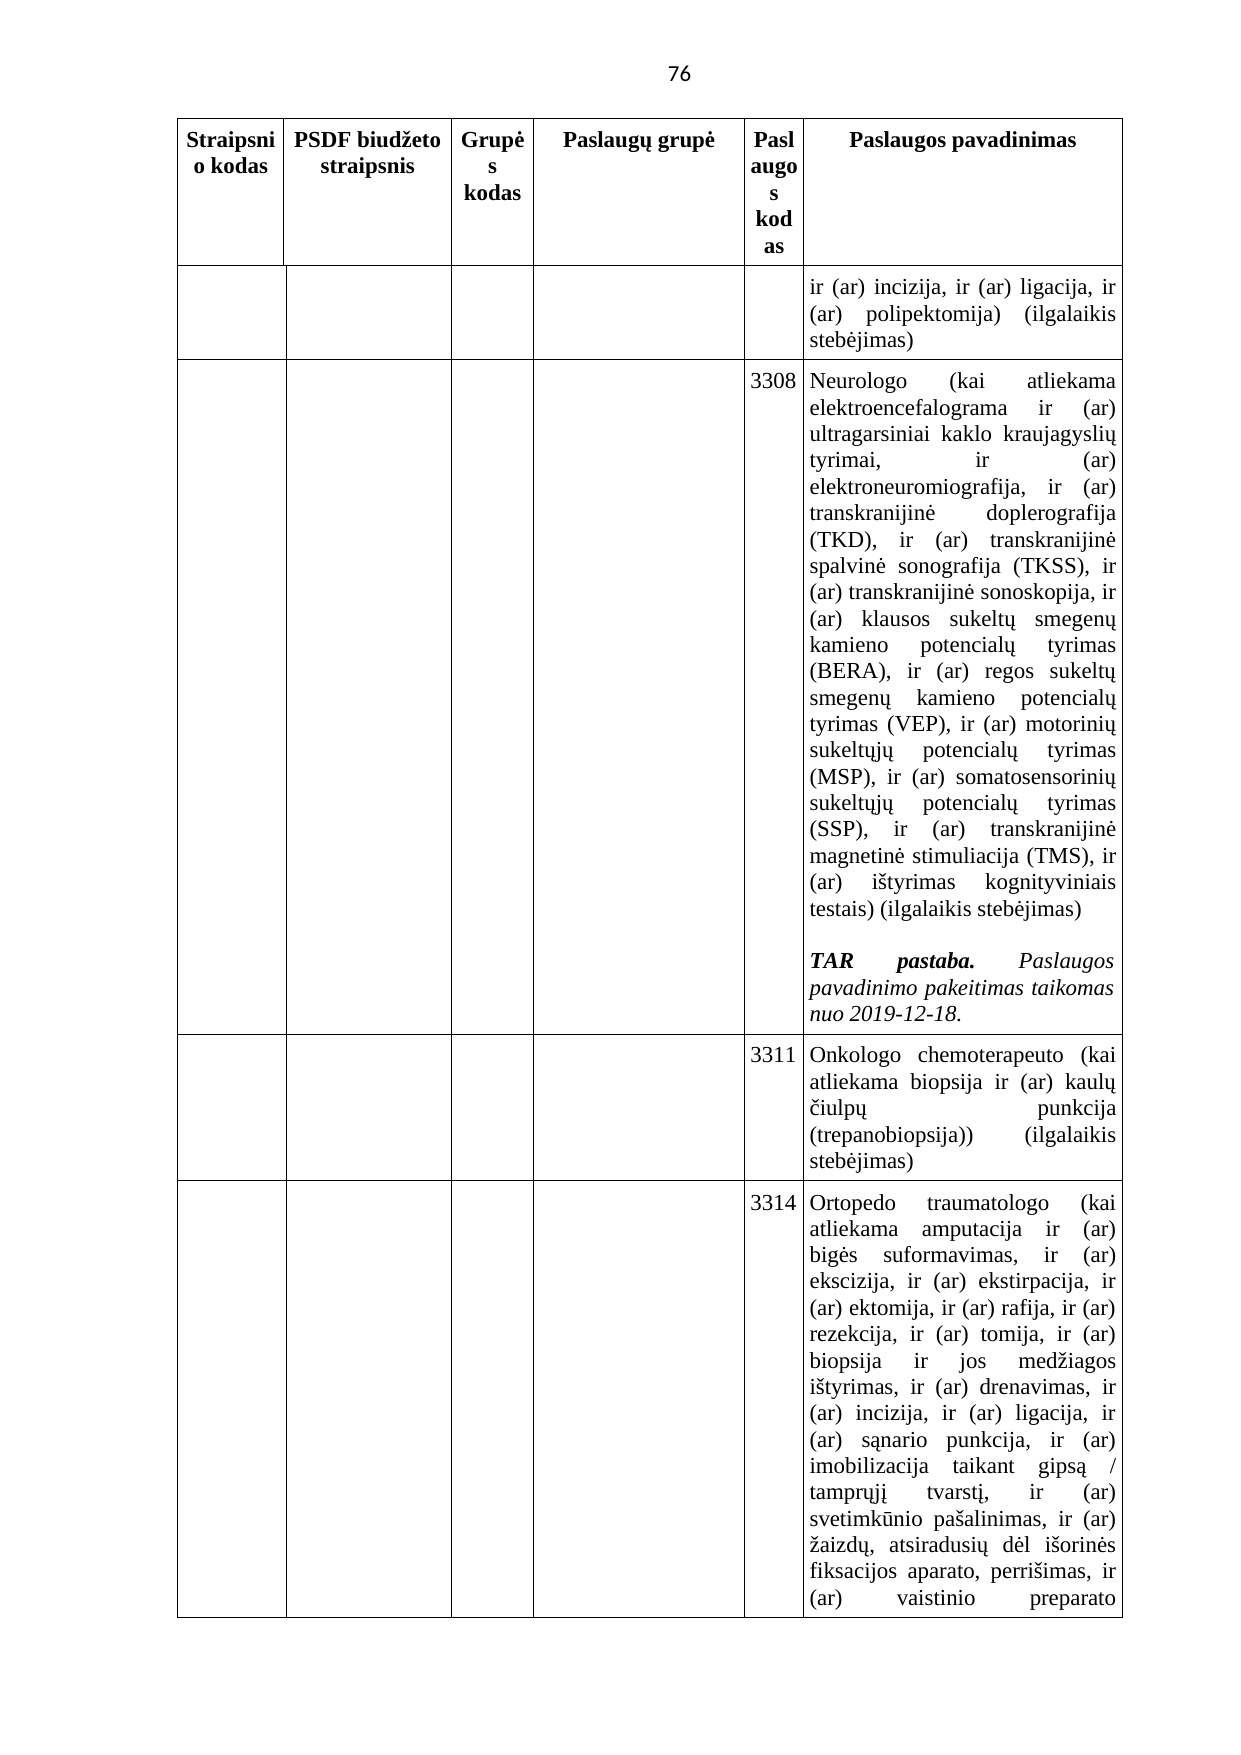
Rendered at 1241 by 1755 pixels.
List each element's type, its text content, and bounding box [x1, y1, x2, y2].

table_header PSDF biudžeto straipsnis [284, 119, 451, 265]
table_cell [534, 266, 744, 359]
table_cell ir (ar) incizija, ir (ar) ligacija, ir (ar) polipektomija) (ilgalaikis stebėjimas) [804, 266, 1122, 359]
table_header Paslaugos kodas [745, 119, 803, 265]
table_cell Ortopedo traumatologo (kai atliekama amputacija ir (ar) bigės suformavimas, ir (ar) ekscizija, ir (ar) ekstirpacija, ir (ar) ektomija, ir (ar) rafija, ir (ar) rezekcija, ir (ar) tomija, ir (ar) biopsija ir jos medžiagos ištyrimas, ir (ar) drenavimas, ir (ar) incizija, ir (ar) ligacija, ir (ar) sąnario punkcija, ir (ar) imobilizacija taikant gipsą / tamprųjį tvarstį, ir (ar) svetimkūnio pašalinimas, ir (ar) žaizdų, atsiradusių dėl išorinės fiksacijos aparato, perrišimas, ir (ar) vaistinio preparato [804, 1181, 1122, 1617]
table_cell [287, 266, 451, 359]
table_cell [178, 266, 286, 359]
table_header Paslaugos pavadinimas [804, 119, 1122, 265]
table_cell [452, 360, 533, 1033]
table_cell [745, 266, 803, 359]
table_cell [178, 1035, 286, 1180]
table_cell [287, 360, 451, 1033]
table_cell [178, 360, 286, 1033]
table_cell [287, 1035, 451, 1180]
table_header Straipsnio kodas [178, 119, 283, 265]
table_cell [452, 1181, 533, 1617]
table_header Paslaugų grupė [534, 119, 744, 265]
table_cell [534, 1035, 744, 1180]
table_cell Onkologo chemoterapeuto (kai atliekama biopsija ir (ar) kaulų čiulpų punkcija (trepanobiopsija)) (ilgalaikis stebėjimas) [804, 1035, 1122, 1180]
table_cell [452, 266, 533, 359]
table_cell 3314 [745, 1181, 803, 1617]
table_cell [178, 1181, 286, 1617]
table_cell [534, 1181, 744, 1617]
table_cell 3311 [745, 1035, 803, 1180]
table_cell Neurologo (kai atliekama elektroencefalograma ir (ar) ultragarsiniai kaklo kraujagyslių tyrimai, ir (ar) elektroneuromiografija, ir (ar) transkranijinė doplerografija (TKD), ir (ar) transkranijinė spalvinė sonografija (TKSS), ir (ar) transkranijinė sonoskopija, ir (ar) klausos sukeltų smegenų kamieno potencialų tyrimas (BERA), ir (ar) regos sukeltų smegenų kamieno potencialų tyrimas (VEP), ir (ar) motorinių sukeltųjų potencialų tyrimas (MSP), ir (ar) somatosensorinių sukeltųjų potencialų tyrimas (SSP), ir (ar) transkranijinė magnetinė stimuliacija (TMS), ir (ar) ištyrimas kognityviniais testais) (ilgalaikis stebėjimas) TAR pastaba. Paslaugos pavadinimo pakeitimas taikomas nuo 2019-12-18. [804, 360, 1122, 1033]
table_cell [534, 360, 744, 1033]
table_header Grupės kodas [452, 119, 533, 265]
table_cell 3308 [745, 360, 803, 1033]
table_cell [287, 1181, 451, 1617]
table_cell [452, 1035, 533, 1180]
